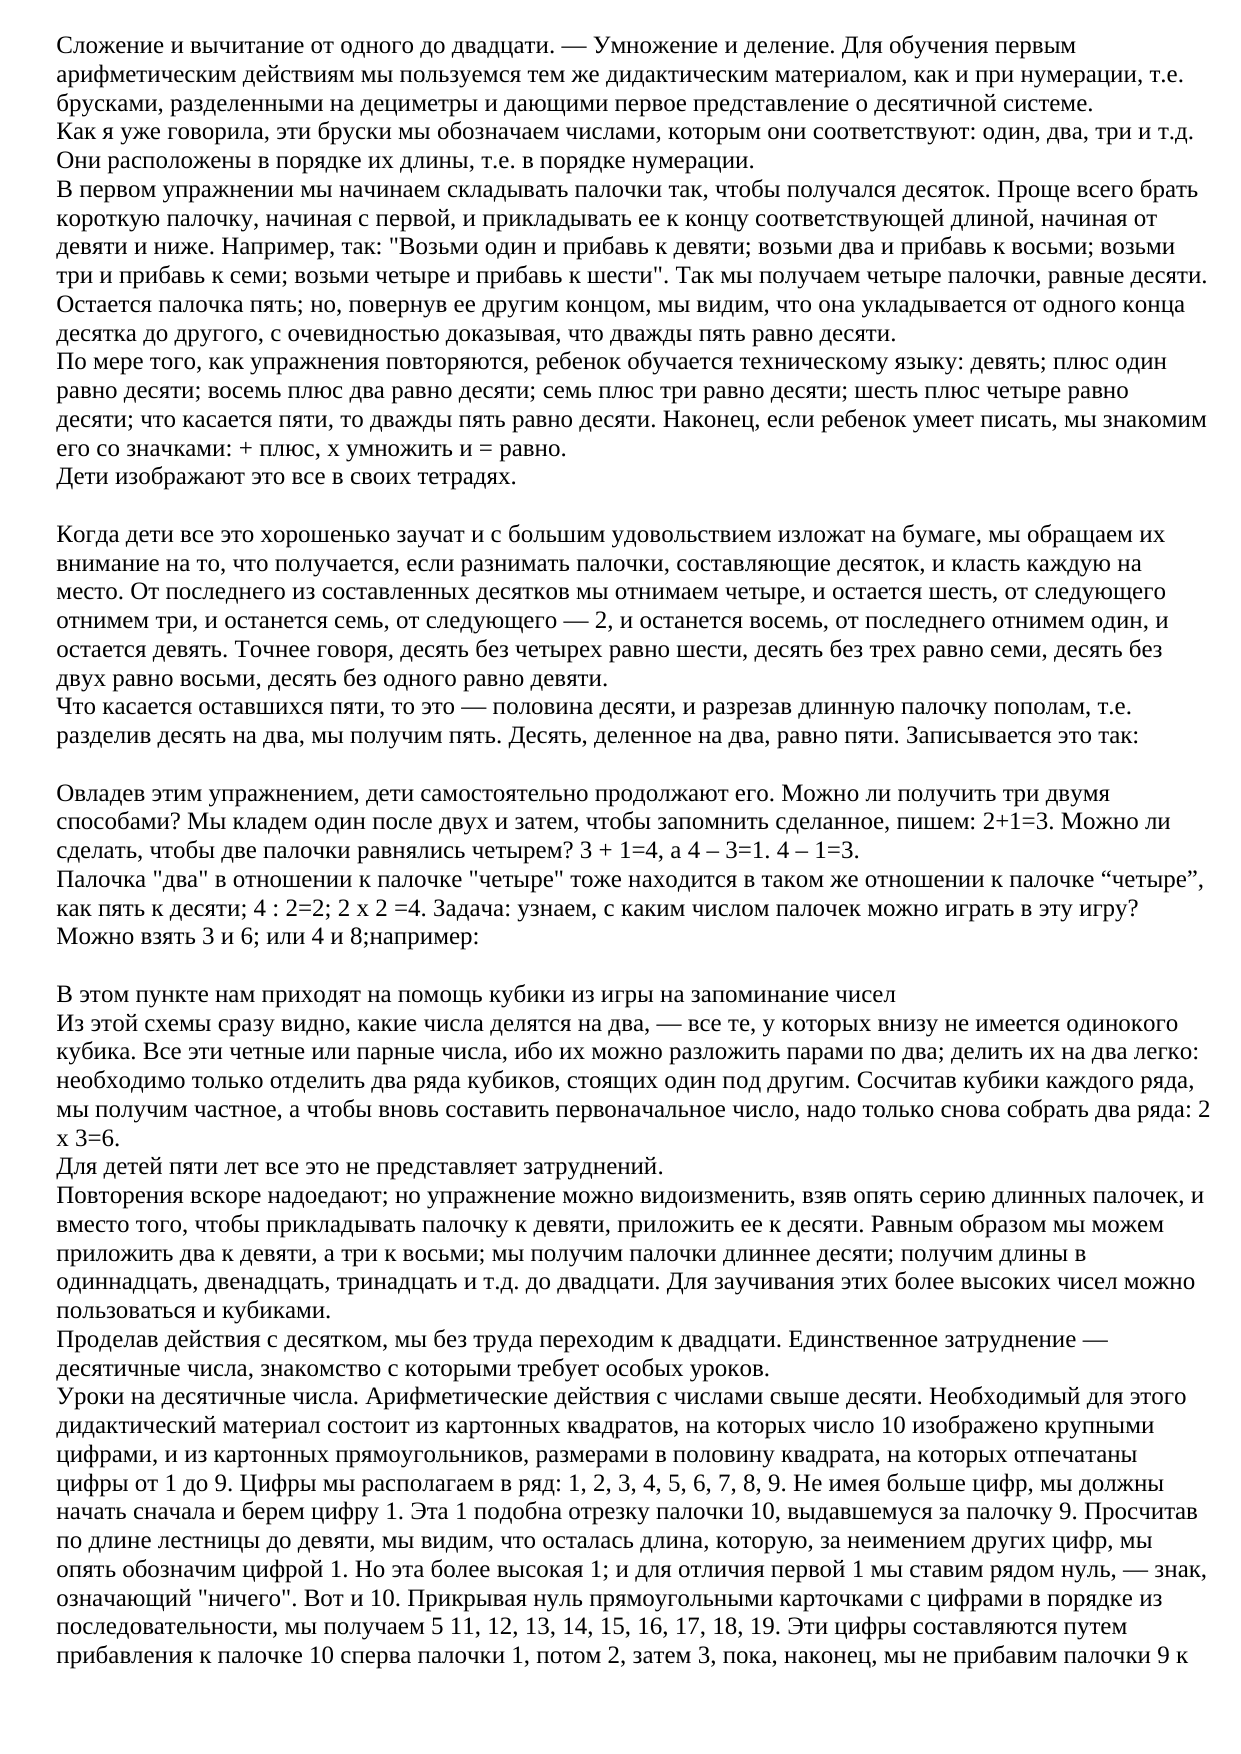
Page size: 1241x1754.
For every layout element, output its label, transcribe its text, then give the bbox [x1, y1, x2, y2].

text Как я уже говорила, эти бруски мы обозначаем числами, которым они соответствуют: один, два, три и т.д. Они расположены в порядке их длины, т.е. в порядке нумерации. [56, 116, 1212, 174]
text Палочка "два" в отношении к палочке "четыре" тоже находится в таком же отношении к палочке “четыре”, как пять к десяти; 4 : 2=2; 2 х 2 =4. Задача: узнаем, с каким числом палочек можно играть в эту игру? Можно взять 3 и 6; или 4 и 8;например: [56, 864, 1212, 950]
text Для детей пяти лет все это не представляет затруднений. [56, 1151, 1212, 1180]
text Уроки на десятичные числа. Арифметические действия с числами свыше десяти. Необходимый для этого дидактический материал состоит из картонных квадратов, на которых число 10 изображено крупными цифрами, и из картонных прямоугольников, размерами в половину квадрата, на которых отпечатаны цифры от 1 до 9. Цифры мы располагаем в ряд: 1, 2, 3, 4, 5, 6, 7, 8, 9. Не имея больше цифр, мы должны начать сначала и берем цифру 1. Эта 1 подобна отрезку палочки 10, выдавшемуся за палочку 9. Просчитав по длине лестницы до девяти, мы видим, что осталась длина, которую, за неимением других цифр, мы опять обозначим цифрой 1. Но эта более высокая 1; и для отличия первой 1 мы ставим рядом нуль, — знак, означающий "ничего". Вот и 10. Прикрывая нуль прямоугольными карточками с цифрами в порядке из последовательности, мы получаем 5 11, 12, 13, 14, 15, 16, 17, 18, 19. Эти цифры составляются путем прибавления к палочке 10 сперва палочки 1, потом 2, затем 3, пока, наконец, мы не прибавим палочки 9 к [56, 1381, 1212, 1669]
text В этом пункте нам приходят на помощь кубики из игры на запоминание чисел [56, 979, 1212, 1008]
text Когда дети все это хорошенько заучат и с большим удовольствием изложат на бумаге, мы обращаем их внимание на то, что получается, если разнимать палочки, составляющие десяток, и класть каждую на место. От последнего из составленных десятков мы отнимаем четыре, и остается шесть, от следующего отнимем три, и останется семь, от следующего — 2, и останется восемь, от последнего отнимем один, и остается девять. Точнее говоря, десять без четырех равно шести, десять без трех равно семи, десять без двух равно восьми, десять без одного равно девяти. [56, 519, 1212, 691]
text Проделав действия с десятком, мы без труда переходим к двадцати. Единственное затруднение — десятичные числа, знакомство с которыми требует особых уроков. [56, 1324, 1212, 1381]
text Дети изображают это все в своих тетрадях. [56, 461, 1212, 490]
text Овладев этим упражнением, дети самостоятельно продолжают его. Можно ли получить три двумя способами? Мы кладем один после двух и затем, чтобы запомнить сделанное, пишем: 2+1=3. Можно ли сделать, чтобы две палочки равнялись четырем? 3 + 1=4, а 4 – 3=1. 4 – 1=3. [56, 778, 1212, 864]
text Что касается оставшихся пяти, то это — половина десяти, и разрезав длинную палочку пополам, т.е. разделив десять на два, мы получим пять. Десять, деленное на два, равно пяти. Записывается это так: [56, 691, 1212, 749]
text По мере того, как упражнения повторяются, ребенок обучается техническому языку: девять; плюс один равно десяти; восемь плюс два равно десяти; семь плюс три равно десяти; шесть плюс четыре равно десяти; что касается пяти, то дважды пять равно десяти. Наконец, если ребенок умеет писать, мы знакомим его со значками: + плюс, х умножить и = равно. [56, 346, 1212, 461]
text Из этой схемы сразу видно, какие числа делятся на два, — все те, у которых внизу не имеется одинокого кубика. Все эти четные или парные числа, ибо их можно разложить парами по два; делить их на два легко: необходимо только отделить два ряда кубиков, стоящих один под другим. Сосчитав кубики каждого ряда, мы получим частное, а чтобы вновь составить первоначальное число, надо только снова собрать два ряда: 2 х 3=6. [56, 1008, 1212, 1151]
text Сложение и вычитание от одного до двадцати. — Умножение и деление. Для обучения первым арифметическим действиям мы пользуемся тем же дидактическим материалом, как и при нумерации, т.е. брусками, разделенными на дециметры и дающими первое представление о десятичной системе. [56, 30, 1212, 116]
text В первом упражнении мы начинаем складывать палочки так, чтобы получался десяток. Проще всего брать короткую палочку, начиная с первой, и прикладывать ее к концу соответствующей длиной, начиная от девяти и ниже. Например, так: "Возьми один и прибавь к девяти; возьми два и прибавь к восьми; возьми три и прибавь к семи; возьми четыре и прибавь к шести". Так мы получаем четыре палочки, равные десяти. Остается палочка пять; но, повернув ее другим концом, мы видим, что она укладывается от одного конца десятка до другого, с очевидностью доказывая, что дважды пять равно десяти. [56, 174, 1212, 346]
text Повторения вскоре надоедают; но упражнение можно видоизменить, взяв опять серию длинных палочек, и вместо того, чтобы прикладывать палочку к девяти, приложить ее к десяти. Равным образом мы можем приложить два к девяти, а три к восьми; мы получим палочки длиннее десяти; получим длины в одиннадцать, двенадцать, тринадцать и т.д. до двадцати. Для заучивания этих более высоких чисел можно пользоваться и кубиками. [56, 1180, 1212, 1324]
